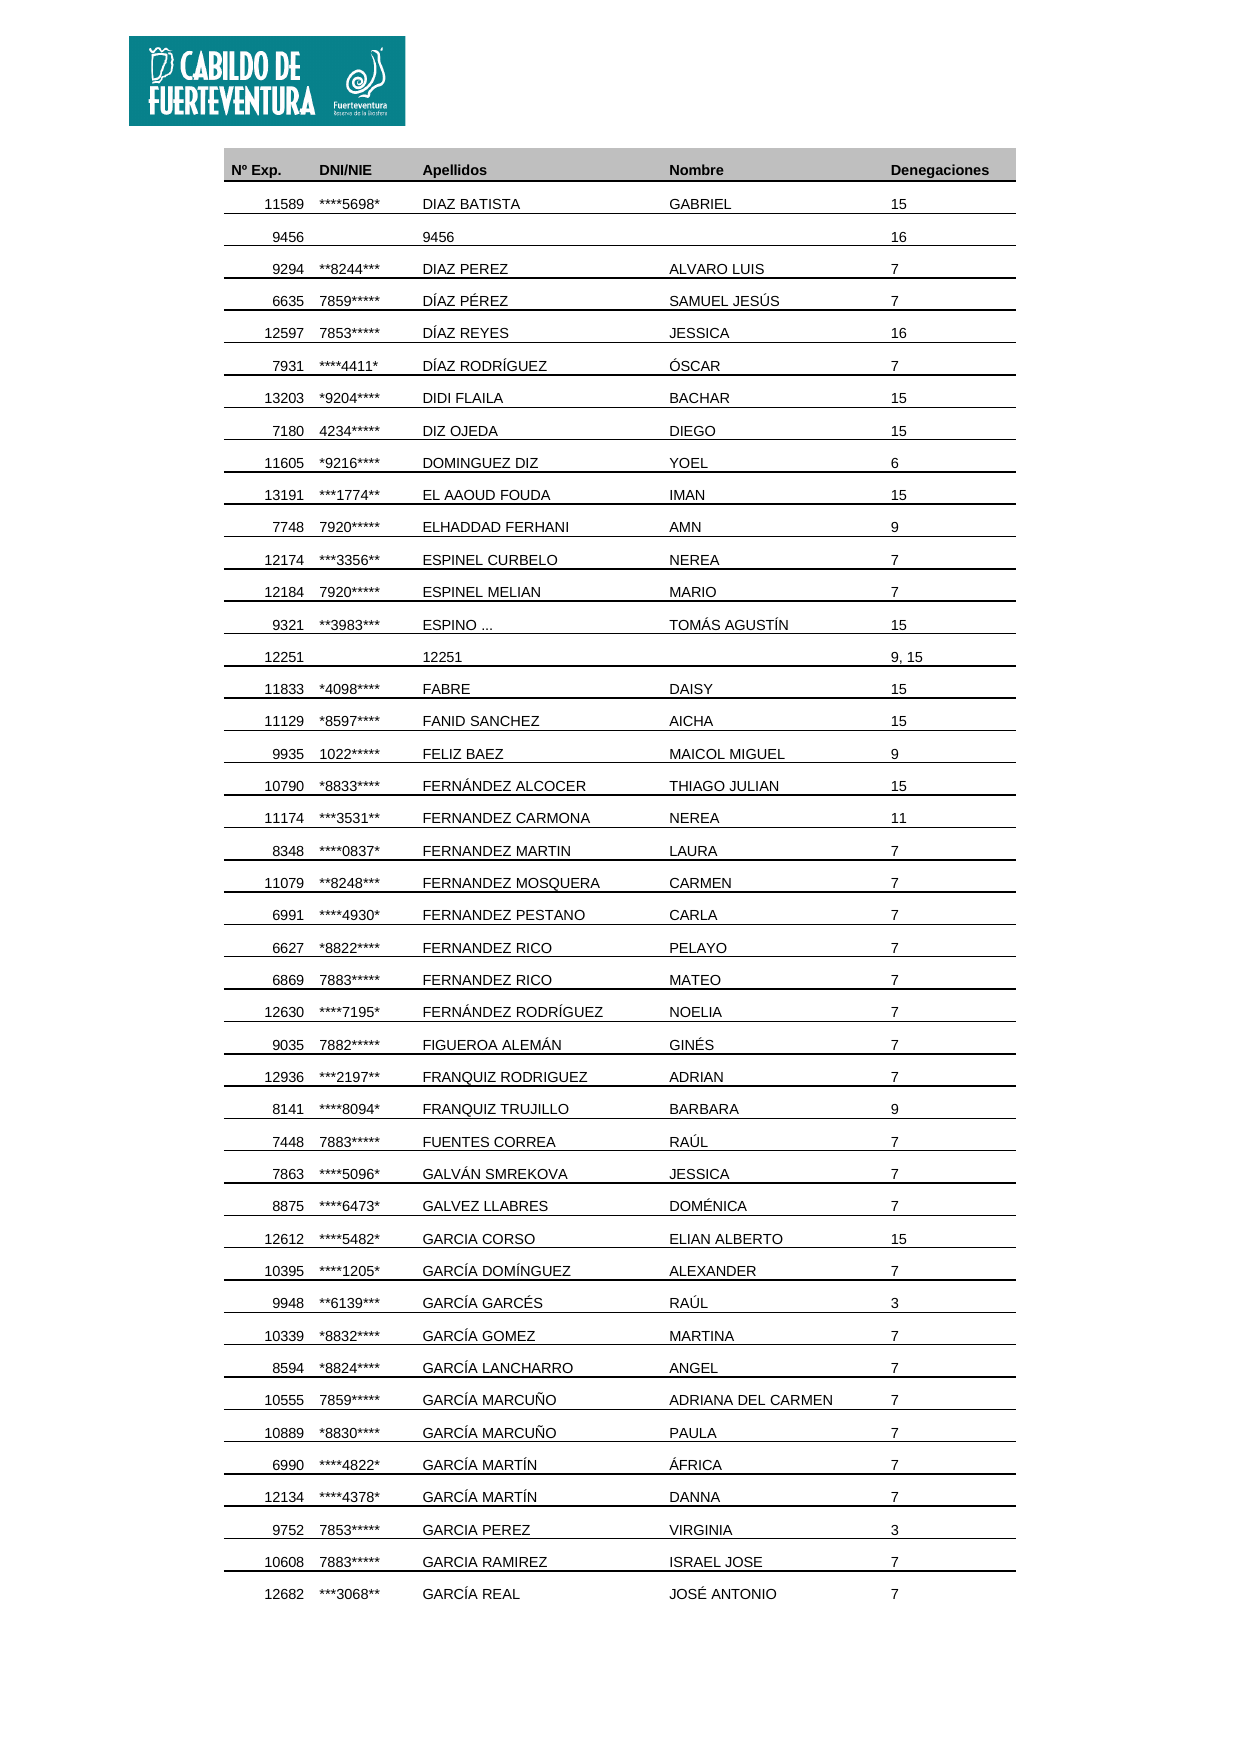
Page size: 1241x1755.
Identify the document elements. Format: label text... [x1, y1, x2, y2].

table_cell 7 [862, 1022, 1016, 1053]
table_cell 7882***** [312, 1022, 401, 1053]
table_cell 9 [862, 1087, 1016, 1117]
table_cell DIEGO [636, 408, 862, 439]
table_cell FANID SANCHEZ [401, 699, 636, 729]
table_cell [636, 214, 862, 245]
table_cell ****7195* [312, 990, 401, 1021]
table_cell 9 [862, 731, 1016, 762]
table_cell 11174 [224, 796, 312, 827]
table_cell FERNANDEZ MOSQUERA [401, 861, 636, 891]
table_cell *8824**** [312, 1345, 401, 1376]
table_cell 9294 [224, 246, 312, 277]
table_cell GARCÍA MARTÍN [401, 1442, 636, 1473]
table_cell 15 [862, 602, 1016, 633]
table_cell 12630 [224, 990, 312, 1021]
table_cell ISRAEL JOSE [636, 1539, 862, 1570]
table_cell 7 [862, 925, 1016, 956]
table_cell 10790 [224, 763, 312, 794]
table_cell GARCIA PEREZ [401, 1507, 636, 1538]
table_cell **8248*** [312, 861, 401, 891]
table_cell MARIO [636, 570, 862, 600]
table_cell 16 [862, 214, 1016, 245]
table_cell AICHA [636, 699, 862, 729]
table_cell GALVÁN SMREKOVA [401, 1151, 636, 1182]
table_cell 7448 [224, 1119, 312, 1150]
table_cell 15 [862, 182, 1016, 212]
table_cell 15 [862, 376, 1016, 406]
table_cell RAÚL [636, 1281, 862, 1311]
table_cell ANGEL [636, 1345, 862, 1376]
table_cell *9204**** [312, 376, 401, 406]
table_cell ÁFRICA [636, 1442, 862, 1473]
table_cell 16 [862, 311, 1016, 342]
table_cell ALVARO LUIS [636, 246, 862, 277]
table_cell 15 [862, 699, 1016, 729]
table_cell VIRGINIA [636, 1507, 862, 1538]
table_cell JESSICA [636, 311, 862, 342]
table_cell 9456 [401, 214, 636, 245]
table_cell 10339 [224, 1313, 312, 1344]
table_cell 15 [862, 1216, 1016, 1247]
table_cell 7 [862, 1313, 1016, 1344]
table_cell 12174 [224, 537, 312, 568]
table_cell *8830**** [312, 1410, 401, 1441]
table_cell 11589 [224, 182, 312, 212]
table_cell ELHADDAD FERHANI [401, 505, 636, 536]
table_cell BACHAR [636, 376, 862, 406]
table_cell 6991 [224, 893, 312, 923]
table_cell ***3356** [312, 537, 401, 568]
table_cell 7883***** [312, 1539, 401, 1570]
table_cell 7931 [224, 343, 312, 374]
table_cell 7883***** [312, 957, 401, 988]
table_cell BARBARA [636, 1087, 862, 1117]
table_cell FUENTES CORREA [401, 1119, 636, 1150]
table_cell [312, 214, 401, 245]
table_cell *4098**** [312, 667, 401, 697]
table_cell 7853***** [312, 311, 401, 342]
table_cell YOEL [636, 440, 862, 471]
table_cell NEREA [636, 796, 862, 827]
table_cell ELIAN ALBERTO [636, 1216, 862, 1247]
table_cell *8832**** [312, 1313, 401, 1344]
table_cell 7 [862, 957, 1016, 988]
table_cell 9752 [224, 1507, 312, 1538]
table_cell ***3068** [312, 1572, 401, 1611]
table_cell ****4822* [312, 1442, 401, 1473]
table_cell 10395 [224, 1248, 312, 1279]
table_cell NEREA [636, 537, 862, 568]
table_cell 7920***** [312, 505, 401, 536]
table_cell GARCÍA LANCHARRO [401, 1345, 636, 1376]
table_cell 9935 [224, 731, 312, 762]
table_cell DANNA [636, 1475, 862, 1505]
table_cell 7180 [224, 408, 312, 439]
table_cell NOELIA [636, 990, 862, 1021]
table_cell **6139*** [312, 1281, 401, 1311]
table_cell DÍAZ PÉREZ [401, 279, 636, 309]
table_cell ****8094* [312, 1087, 401, 1117]
table_cell FERNANDEZ CARMONA [401, 796, 636, 827]
table_cell AMN [636, 505, 862, 536]
table_cell 7 [862, 1378, 1016, 1408]
table_cell FERNANDEZ MARTIN [401, 828, 636, 859]
table_cell 7 [862, 1151, 1016, 1182]
table_cell PAULA [636, 1410, 862, 1441]
table_cell ESPINEL CURBELO [401, 537, 636, 568]
table_cell ESPINO ... [401, 602, 636, 633]
table_cell DAISY [636, 667, 862, 697]
table_cell 10555 [224, 1378, 312, 1408]
table_cell 7859***** [312, 1378, 401, 1408]
table_cell EL AAOUD FOUDA [401, 473, 636, 503]
table_cell *9216**** [312, 440, 401, 471]
table_cell 7883***** [312, 1119, 401, 1150]
table_cell 12936 [224, 1055, 312, 1085]
table_cell 7 [862, 1442, 1016, 1473]
table_cell *8597**** [312, 699, 401, 729]
table_cell FERNANDEZ PESTANO [401, 893, 636, 923]
table_cell RAÚL [636, 1119, 862, 1150]
table_cell 7 [862, 1055, 1016, 1085]
table_cell 7 [862, 537, 1016, 568]
table_cell 12134 [224, 1475, 312, 1505]
table_cell 9, 15 [862, 634, 1016, 665]
table_cell 7 [862, 1345, 1016, 1376]
table_cell CARMEN [636, 861, 862, 891]
table_cell FELIZ BAEZ [401, 731, 636, 762]
table_cell JESSICA [636, 1151, 862, 1182]
table_cell FERNANDEZ RICO [401, 957, 636, 988]
table_cell MARTINA [636, 1313, 862, 1344]
table_cell ****4930* [312, 893, 401, 923]
table_header Nombre [636, 148, 862, 180]
table_cell 13191 [224, 473, 312, 503]
table_cell DÍAZ REYES [401, 311, 636, 342]
table_cell FABRE [401, 667, 636, 697]
table_cell 15 [862, 408, 1016, 439]
table_cell DIAZ BATISTA [401, 182, 636, 212]
table_cell DIAZ PEREZ [401, 246, 636, 277]
table_cell FRANQUIZ RODRIGUEZ [401, 1055, 636, 1085]
table_cell 8594 [224, 1345, 312, 1376]
table_cell GARCÍA GOMEZ [401, 1313, 636, 1344]
table_cell 12612 [224, 1216, 312, 1247]
table_cell 7748 [224, 505, 312, 536]
table_cell 15 [862, 473, 1016, 503]
table_cell 10608 [224, 1539, 312, 1570]
table_cell 7 [862, 828, 1016, 859]
table_cell FERNANDEZ RICO [401, 925, 636, 956]
table_cell ***3531** [312, 796, 401, 827]
table_cell TOMÁS AGUSTÍN [636, 602, 862, 633]
table_cell GARCÍA MARTÍN [401, 1475, 636, 1505]
table_cell DOMÉNICA [636, 1184, 862, 1214]
table_cell 9035 [224, 1022, 312, 1053]
table_cell 3 [862, 1281, 1016, 1311]
table_cell 9948 [224, 1281, 312, 1311]
table_cell THIAGO JULIAN [636, 763, 862, 794]
table_cell 8141 [224, 1087, 312, 1117]
table_cell GARCIA RAMIREZ [401, 1539, 636, 1570]
table_cell 10889 [224, 1410, 312, 1441]
table_cell 8875 [224, 1184, 312, 1214]
table_cell [312, 634, 401, 665]
table_cell GARCÍA MARCUÑO [401, 1410, 636, 1441]
table_cell GARCÍA GARCÉS [401, 1281, 636, 1311]
table_cell GABRIEL [636, 182, 862, 212]
table_cell 7920***** [312, 570, 401, 600]
table_cell 9321 [224, 602, 312, 633]
table_cell ****5096* [312, 1151, 401, 1182]
table_cell 12184 [224, 570, 312, 600]
table_cell MATEO [636, 957, 862, 988]
table_cell ****1205* [312, 1248, 401, 1279]
table_cell MAICOL MIGUEL [636, 731, 862, 762]
table_cell 12597 [224, 311, 312, 342]
table_cell *8822**** [312, 925, 401, 956]
table_cell FRANQUIZ TRUJILLO [401, 1087, 636, 1117]
table_cell [636, 634, 862, 665]
table_cell 11833 [224, 667, 312, 697]
table_cell 7 [862, 279, 1016, 309]
table_cell ADRIANA DEL CARMEN [636, 1378, 862, 1408]
table_cell GARCÍA DOMÍNGUEZ [401, 1248, 636, 1279]
table_cell 15 [862, 667, 1016, 697]
table_cell GALVEZ LLABRES [401, 1184, 636, 1214]
table_cell FERNÁNDEZ ALCOCER [401, 763, 636, 794]
table_cell FIGUEROA ALEMÁN [401, 1022, 636, 1053]
table_header Nº Exp. [224, 148, 312, 180]
table_cell 7 [862, 343, 1016, 374]
table_cell IMAN [636, 473, 862, 503]
table_cell DOMINGUEZ DIZ [401, 440, 636, 471]
table_cell 12251 [224, 634, 312, 665]
table_cell 7859***** [312, 279, 401, 309]
table_cell 7 [862, 1184, 1016, 1214]
table_cell 9456 [224, 214, 312, 245]
table_cell **8244*** [312, 246, 401, 277]
table_cell DIDI FLAILA [401, 376, 636, 406]
table_cell ***1774** [312, 473, 401, 503]
table_cell 9 [862, 505, 1016, 536]
table_cell 6869 [224, 957, 312, 988]
table_cell GINÉS [636, 1022, 862, 1053]
table_cell GARCÍA MARCUÑO [401, 1378, 636, 1408]
table_cell **3983*** [312, 602, 401, 633]
table_cell 6635 [224, 279, 312, 309]
table_cell ****5698* [312, 182, 401, 212]
table_cell FERNÁNDEZ RODRÍGUEZ [401, 990, 636, 1021]
table_cell 7 [862, 990, 1016, 1021]
table_cell 7 [862, 893, 1016, 923]
table_cell 11079 [224, 861, 312, 891]
table_cell 7 [862, 1119, 1016, 1150]
table_cell 12682 [224, 1572, 312, 1611]
table_header Apellidos [401, 148, 636, 180]
table_cell SAMUEL JESÚS [636, 279, 862, 309]
table_cell 1022***** [312, 731, 401, 762]
table_cell *8833**** [312, 763, 401, 794]
table_cell 12251 [401, 634, 636, 665]
table_cell 6990 [224, 1442, 312, 1473]
table_cell 7 [862, 1539, 1016, 1570]
table_cell 3 [862, 1507, 1016, 1538]
table_cell ALEXANDER [636, 1248, 862, 1279]
table_cell 8348 [224, 828, 312, 859]
table_cell ***2197** [312, 1055, 401, 1085]
table_cell 7853***** [312, 1507, 401, 1538]
table_cell 7 [862, 1410, 1016, 1441]
table_cell 6627 [224, 925, 312, 956]
table_cell ****0837* [312, 828, 401, 859]
table_cell PELAYO [636, 925, 862, 956]
table_header Denegaciones [862, 148, 1016, 180]
table_cell 7 [862, 570, 1016, 600]
table_cell 7 [862, 1572, 1016, 1611]
table_cell GARCIA CORSO [401, 1216, 636, 1247]
table_cell LAURA [636, 828, 862, 859]
table_cell ****5482* [312, 1216, 401, 1247]
table_cell ÓSCAR [636, 343, 862, 374]
table_header DNI/NIE [312, 148, 401, 180]
table_cell 7 [862, 1248, 1016, 1279]
table_cell 15 [862, 763, 1016, 794]
table_cell 11 [862, 796, 1016, 827]
table_cell 4234***** [312, 408, 401, 439]
table_cell 7863 [224, 1151, 312, 1182]
table_cell DIZ OJEDA [401, 408, 636, 439]
table_cell 11129 [224, 699, 312, 729]
table_cell ****4411* [312, 343, 401, 374]
table_cell 7 [862, 246, 1016, 277]
table_cell GARCÍA REAL [401, 1572, 636, 1611]
table_cell 7 [862, 861, 1016, 891]
table_cell 11605 [224, 440, 312, 471]
table_cell 6 [862, 440, 1016, 471]
table_cell ****6473* [312, 1184, 401, 1214]
table_cell 7 [862, 1475, 1016, 1505]
table_cell 13203 [224, 376, 312, 406]
table_cell DÍAZ RODRÍGUEZ [401, 343, 636, 374]
table_cell ADRIAN [636, 1055, 862, 1085]
table_cell ESPINEL MELIAN [401, 570, 636, 600]
table_cell JOSÉ ANTONIO [636, 1572, 862, 1611]
table_cell CARLA [636, 893, 862, 923]
table_cell ****4378* [312, 1475, 401, 1505]
